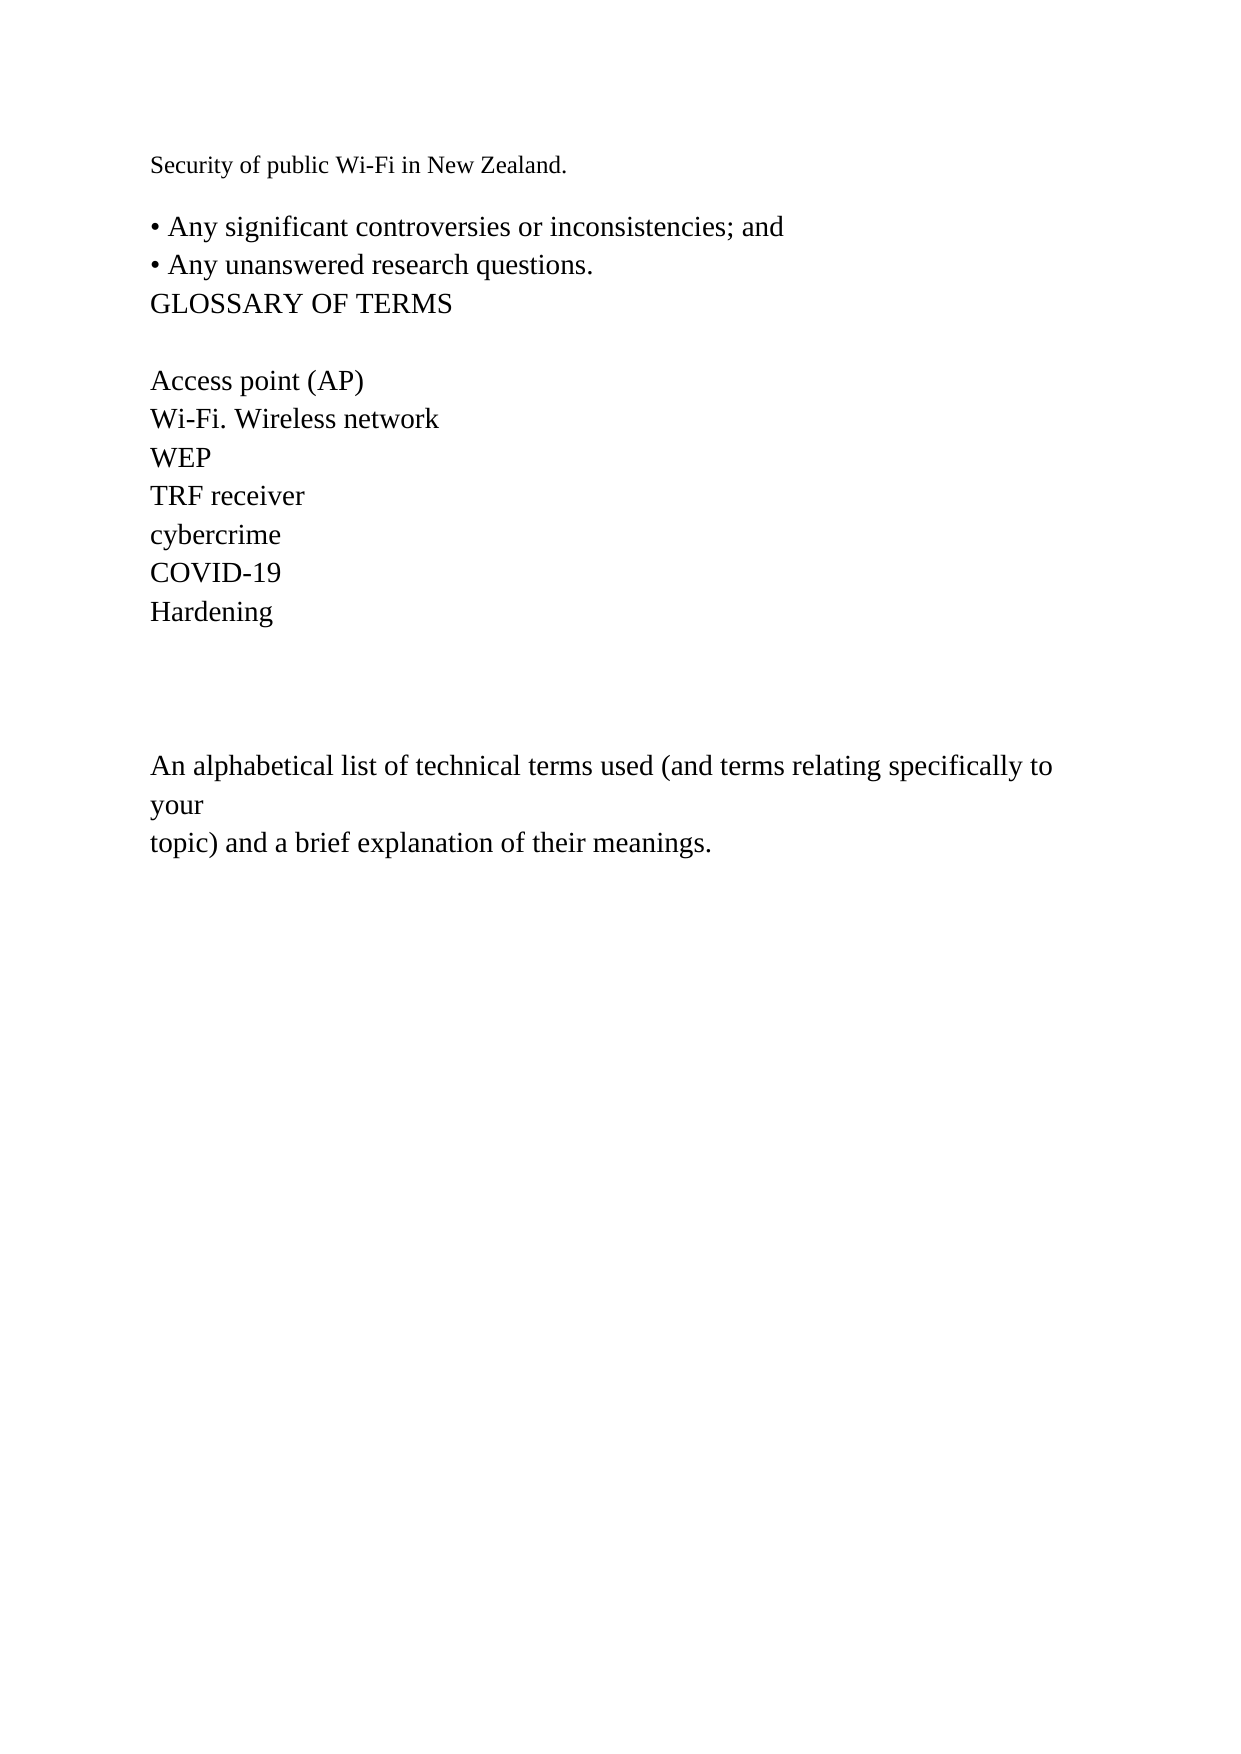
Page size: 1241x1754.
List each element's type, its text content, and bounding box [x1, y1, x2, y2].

text Hardening [150, 594, 1091, 628]
text GLOSSARY OF TERMS [150, 286, 1091, 319]
text An alphabetical list of technical terms used (and terms relating specifically to your [150, 748, 1091, 820]
text COVID-19 [150, 556, 1091, 589]
text cybercrime [150, 517, 1091, 551]
text • Any unanswered research questions. [150, 247, 1091, 281]
text Wi-Fi. Wireless network [150, 401, 1091, 435]
text Access point (AP) [150, 363, 1091, 396]
text topic) and a brief explanation of their meanings. [150, 825, 1091, 859]
text WEP [150, 440, 1091, 473]
text TRF receiver [150, 478, 1091, 512]
text • Any significant controversies or inconsistencies; and [150, 209, 1091, 242]
